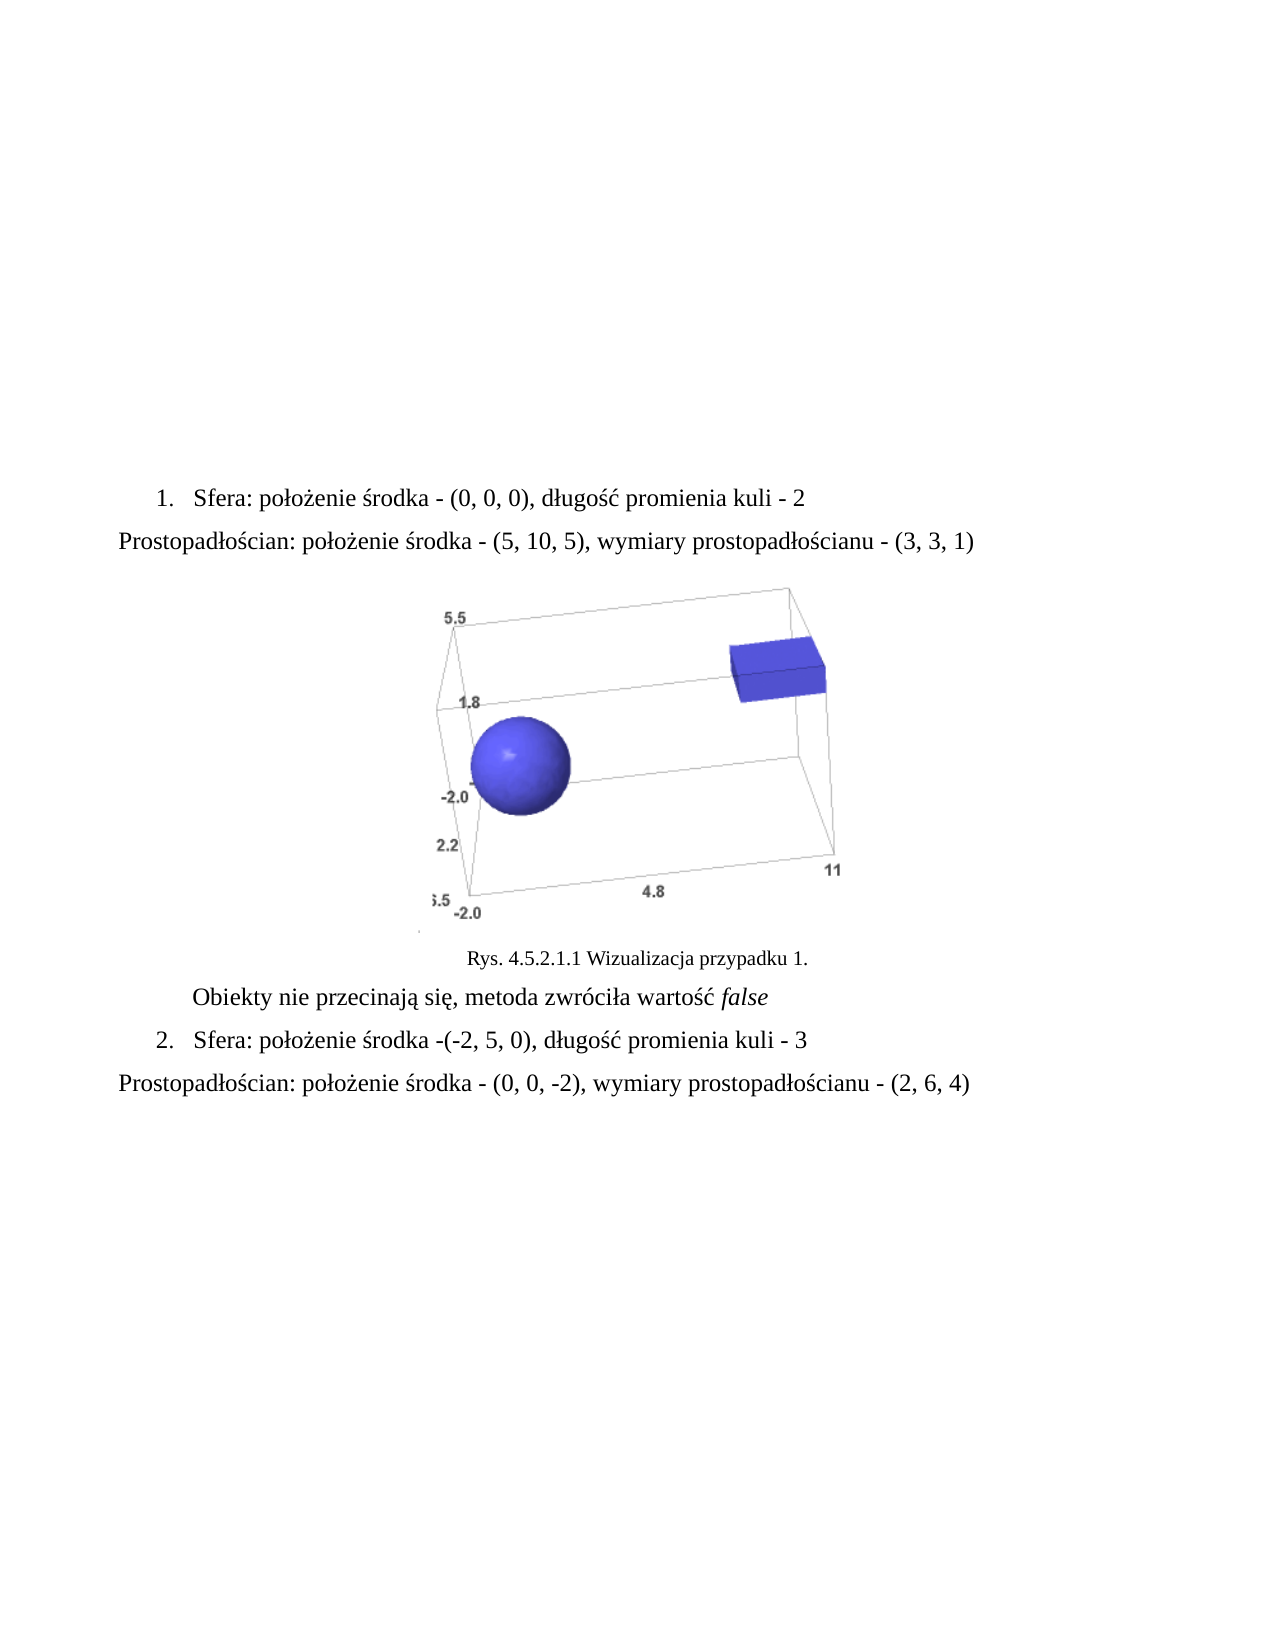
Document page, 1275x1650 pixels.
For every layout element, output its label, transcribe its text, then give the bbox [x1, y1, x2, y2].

list Sfera: położenie środka -(-2, 5, 0), długość promienia kuli - 3 [156, 1025, 1157, 1054]
text Prostopadłościan: położenie środka - (0, 0, -2), wymiary prostopadłościanu - (2, 6, 4) [118, 1068, 1157, 1097]
text Rys. 4.5.2.1.1 Wizualizacja przypadku 1. [118, 569, 1157, 970]
picture [412, 584, 864, 933]
text Prostopadłościan: położenie środka - (5, 10, 5), wymiary prostopadłościanu - (3, 3, 1) [118, 526, 1157, 554]
text Obiekty nie przecinają się, metoda zwróciła wartość false [118, 982, 1157, 1011]
list Sfera: położenie środka - (0, 0, 0), długość promienia kuli - 2 [156, 483, 1157, 511]
